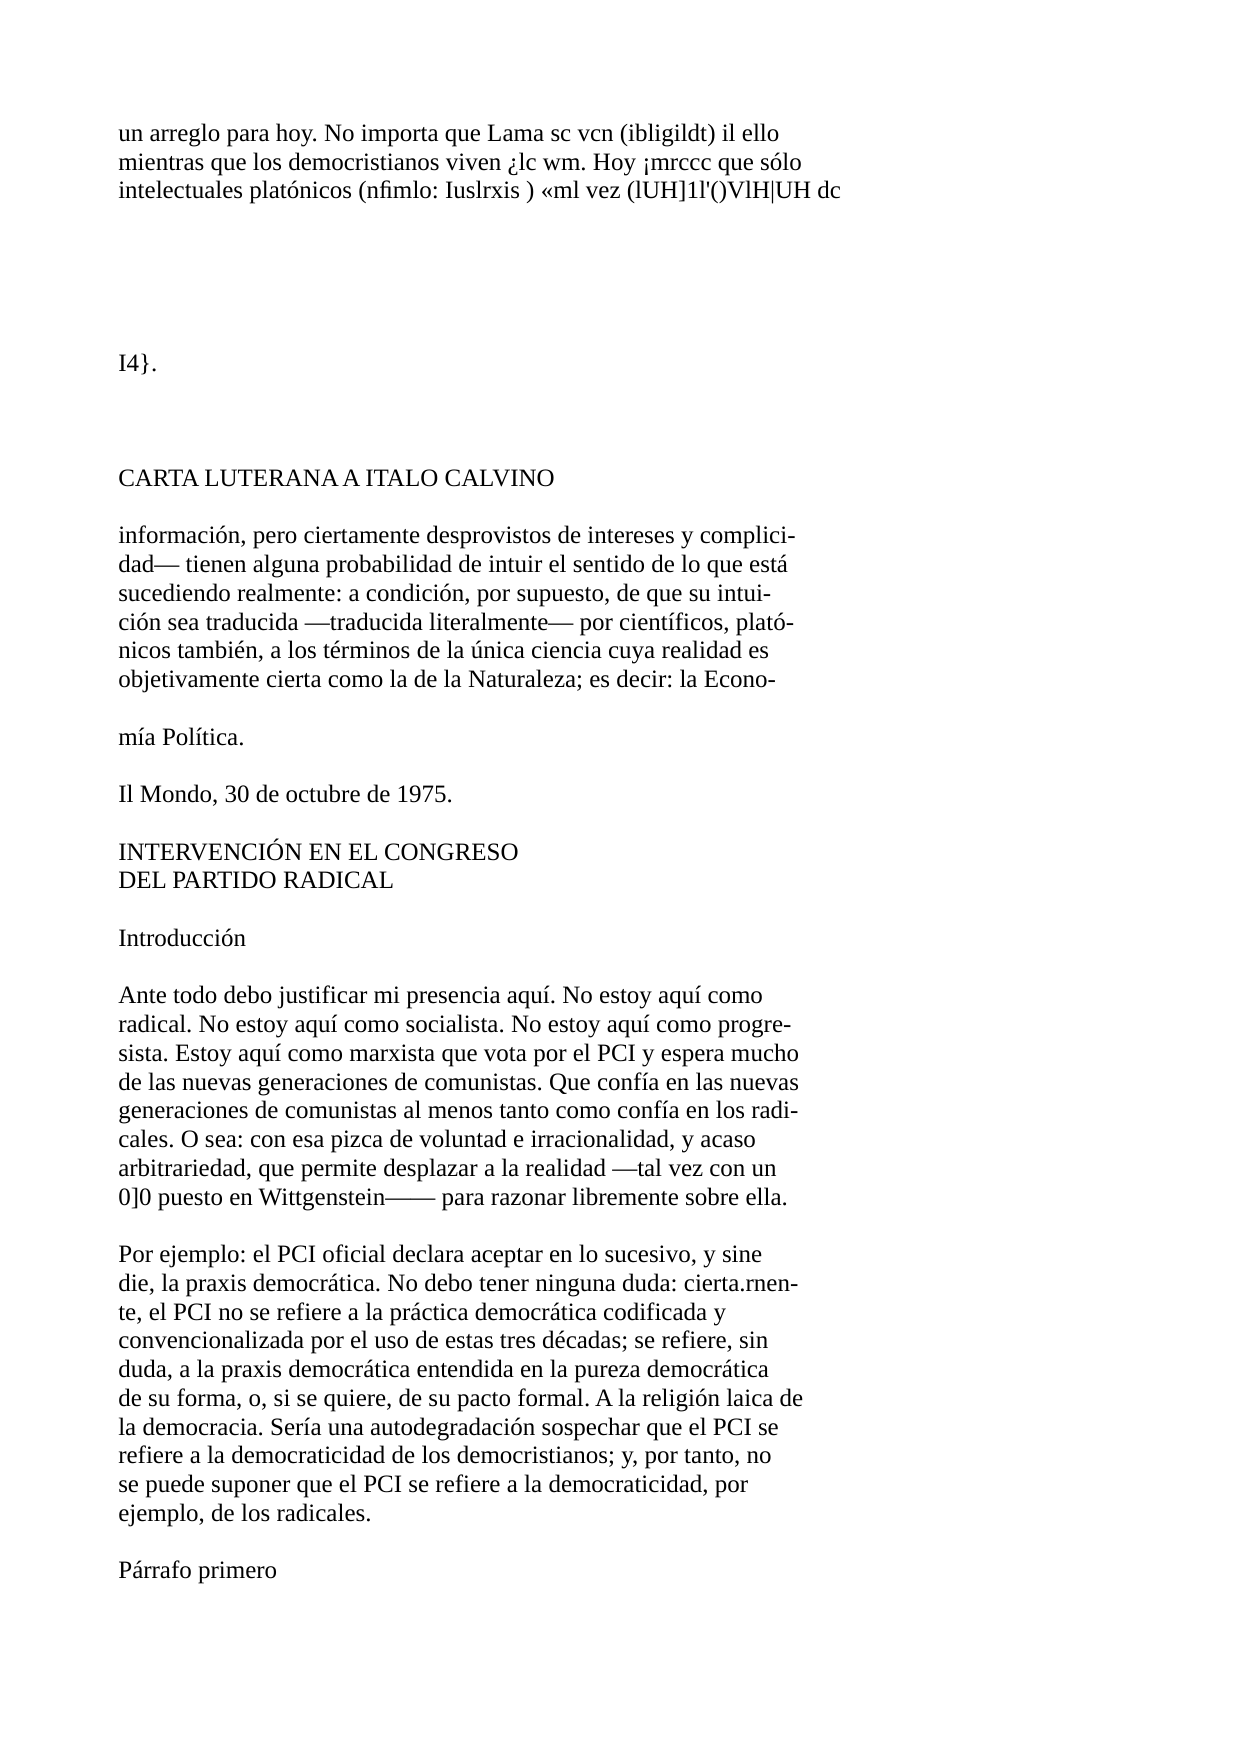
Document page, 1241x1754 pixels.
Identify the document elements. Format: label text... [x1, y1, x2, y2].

text intelectuales platónicos (nﬁmlo: Iuslrxis ) «ml vez (lUH]1l'()VlH|UH dc [118, 176, 1122, 204]
text sucediendo realmente: a condición, por supuesto, de que su intui- [118, 578, 1122, 607]
text Párrafo primero [118, 1556, 1122, 1584]
text Introducción [118, 923, 1122, 952]
text Por ejemplo: el PCI oficial declara aceptar en lo sucesivo, y sine [118, 1239, 1122, 1268]
text Il Mondo, 30 de octubre de 1975. [118, 779, 1122, 808]
text ejemplo, de los radicales. [118, 1498, 1122, 1527]
text nicos también, a los términos de la única ciencia cuya realidad es [118, 636, 1122, 664]
text cales. O sea: con esa pizca de voluntad e irracionalidad, y acaso [118, 1124, 1122, 1153]
text die, la praxis democrática. No debo tener ninguna duda: cierta.rnen- [118, 1268, 1122, 1297]
text CARTA LUTERANA A ITALO CALVINO [118, 463, 1122, 492]
text de las nuevas generaciones de comunistas. Que confía en las nuevas [118, 1067, 1122, 1096]
text I4}. [118, 348, 1122, 377]
text ción sea traducida —traducida literalmente— por científicos, plató- [118, 607, 1122, 636]
text te, el PCI no se refiere a la práctica democrática codificada y [118, 1297, 1122, 1326]
text mía Política. [118, 722, 1122, 751]
text INTERVENCIÓN EN EL CONGRESO [118, 837, 1122, 866]
text DEL PARTIDO RADICAL [118, 866, 1122, 894]
text objetivamente cierta como la de la Naturaleza; es decir: la Econo- [118, 664, 1122, 693]
text radical. No estoy aquí como socialista. No estoy aquí como progre- [118, 1009, 1122, 1038]
text un arreglo para hoy. No importa que Lama sc vcn (ibligildt) il ello [118, 118, 1122, 147]
text refiere a la democraticidad de los democristianos; y, por tanto, no [118, 1441, 1122, 1469]
text se puede suponer que el PCI se refiere a la democraticidad, por [118, 1469, 1122, 1498]
text de su forma, o, si se quiere, de su pacto formal. A la religión laica de [118, 1383, 1122, 1412]
text convencionalizada por el uso de estas tres décadas; se refiere, sin [118, 1326, 1122, 1354]
text la democracia. Sería una autodegradación sospechar que el PCI se [118, 1412, 1122, 1441]
text duda, a la praxis democrática entendida en la pureza democrática [118, 1354, 1122, 1383]
text Ante todo debo justificar mi presencia aquí. No estoy aquí como [118, 981, 1122, 1009]
text mientras que los democristianos viven ¿lc wm. Hoy ¡mrccc que sólo [118, 147, 1122, 176]
text 0]0 puesto en Wittgenstein—— para razonar libremente sobre ella. [118, 1182, 1122, 1211]
text generaciones de comunistas al menos tanto como confía en los radi- [118, 1096, 1122, 1124]
text sista. Estoy aquí como marxista que vota por el PCI y espera mucho [118, 1038, 1122, 1067]
text arbitrariedad, que permite desplazar a la realidad —tal vez con un [118, 1153, 1122, 1182]
text información, pero ciertamente desprovistos de intereses y complici- [118, 521, 1122, 549]
text dad— tienen alguna probabilidad de intuir el sentido de lo que está [118, 549, 1122, 578]
